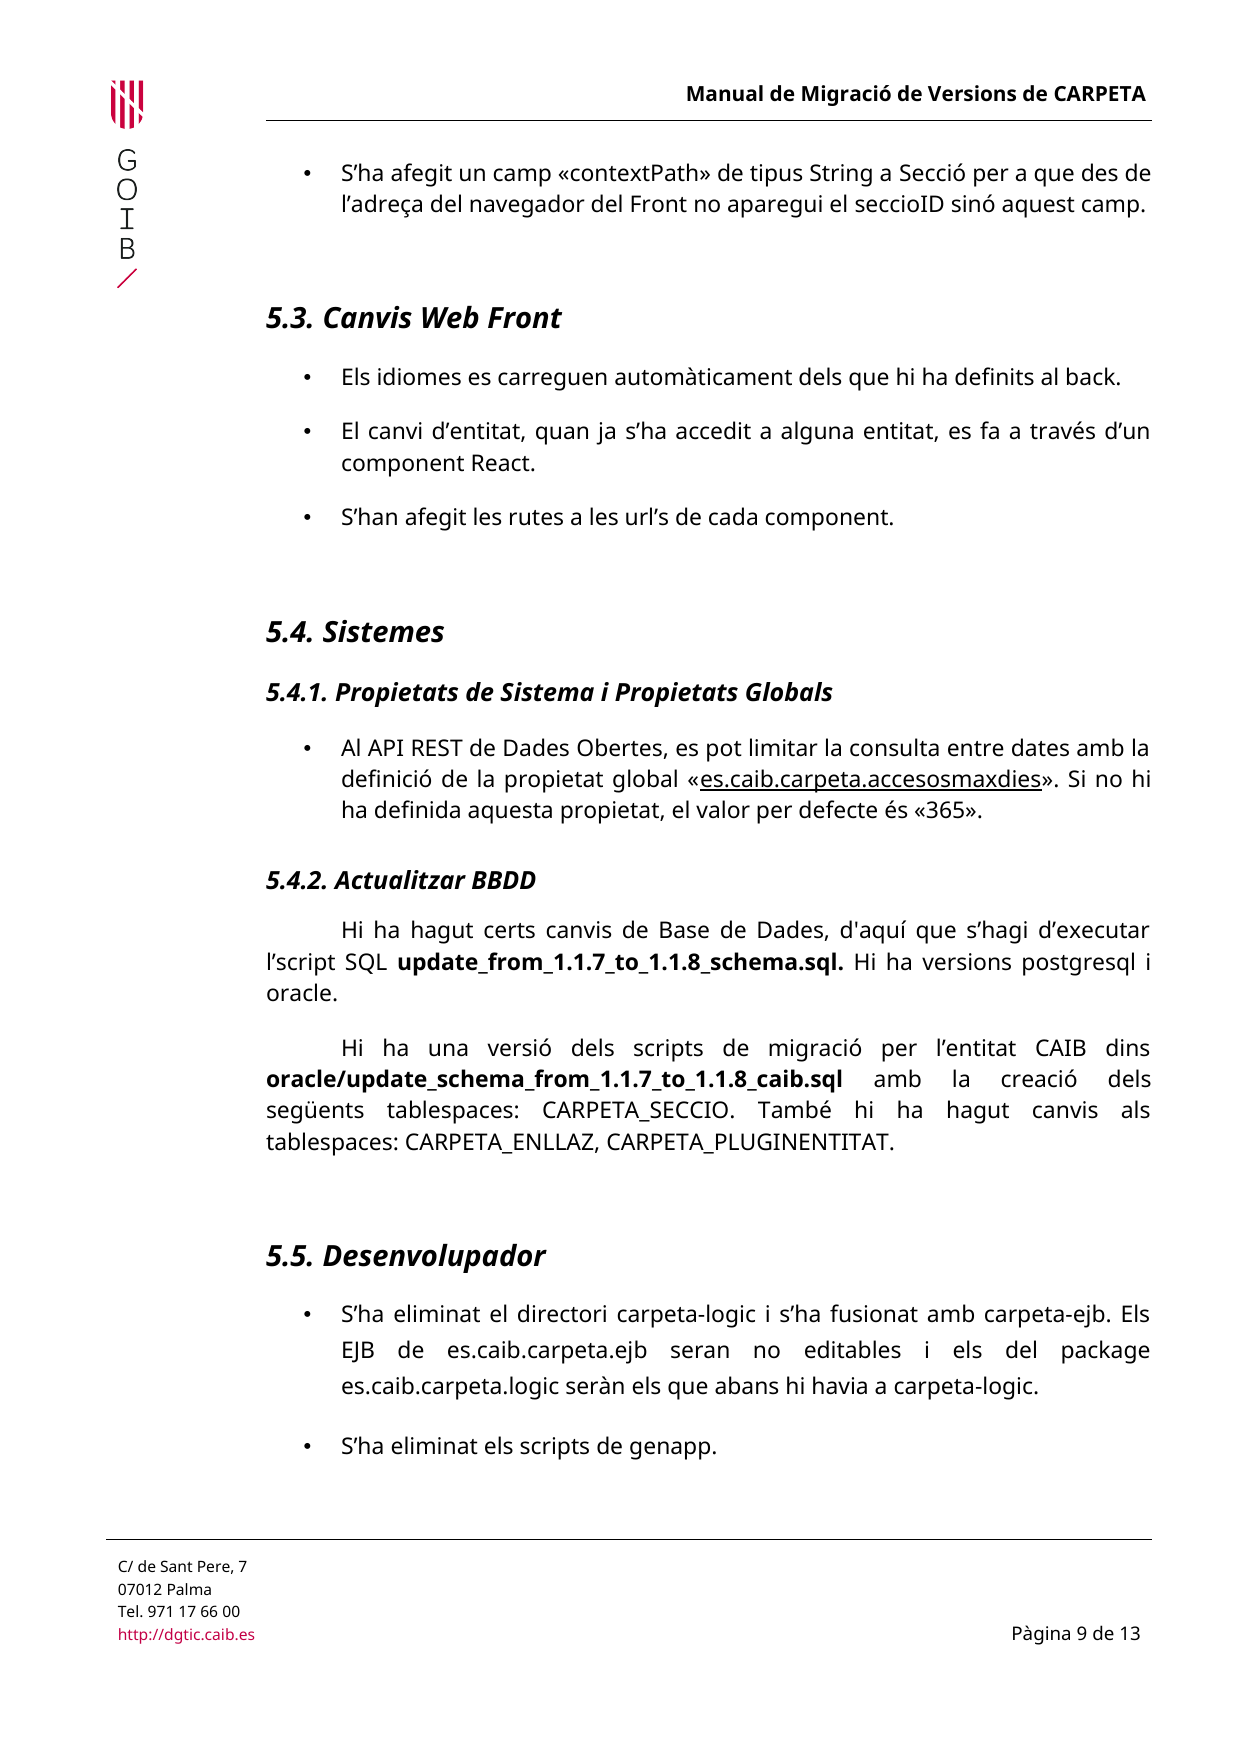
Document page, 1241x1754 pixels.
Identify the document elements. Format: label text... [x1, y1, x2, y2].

list S’ha eliminat el directori carpeta-logic i s’ha fusionat amb carpeta-ejb. Els EJB de es.caib.carpeta.ejb seran no editables i els del package es.caib.carpeta.logic seràn els que abans hi havia a carpeta-logic. [303, 1298, 1152, 1401]
subtitle Propietats de Sistema i Propietats Globals [266, 674, 1152, 708]
list Els idiomes es carreguen automàticament dels que hi ha definits al back. [303, 361, 1152, 392]
list S’han afegit les rutes a les url’s de cada component. [303, 501, 1152, 533]
list S’ha afegit un camp «contextPath» de tipus String a Secció per a que des de l’adreça del navegador del Front no aparegui el seccioID sinó aquest camp. [303, 156, 1152, 219]
list El canvi d’entitat, quan ja s’ha accedit a alguna entitat, es fa a través d’un component React. [303, 415, 1152, 478]
subtitle Sistemes [266, 611, 1152, 651]
subtitle Canvis Web Front [266, 297, 1152, 337]
subtitle Actualitzar BBDD [266, 862, 1152, 896]
picture [82, 57, 172, 319]
subtitle Desenvolupador [266, 1235, 1152, 1275]
list Hi ha hagut certs canvis de Base de Dades, d'aquí que s’hagi d’executar l’script SQL update_from_1.1.7_to_1.1.8_schema.sql. Hi ha versions postgresql i oracle. [266, 914, 1152, 1008]
list Hi ha una versió dels scripts de migració per l’entitat CAIB dins oracle/update_schema_from_1.1.7_to_1.1.8_caib.sql amb la creació dels següents tablespaces: CARPETA_SECCIO. També hi ha hagut canvis als tablespaces: CARPETA_ENLLAZ, CARPETA_PLUGINENTITAT. [266, 1032, 1152, 1157]
list Al API REST de Dades Obertes, es pot limitar la consulta entre dates amb la definició de la propietat global «es.caib.carpeta.accesosmaxdies». Si no hi ha definida aquesta propietat, el valor per defecte és «365». [303, 732, 1152, 826]
list S’ha eliminat els scripts de genapp. [303, 1429, 1152, 1461]
